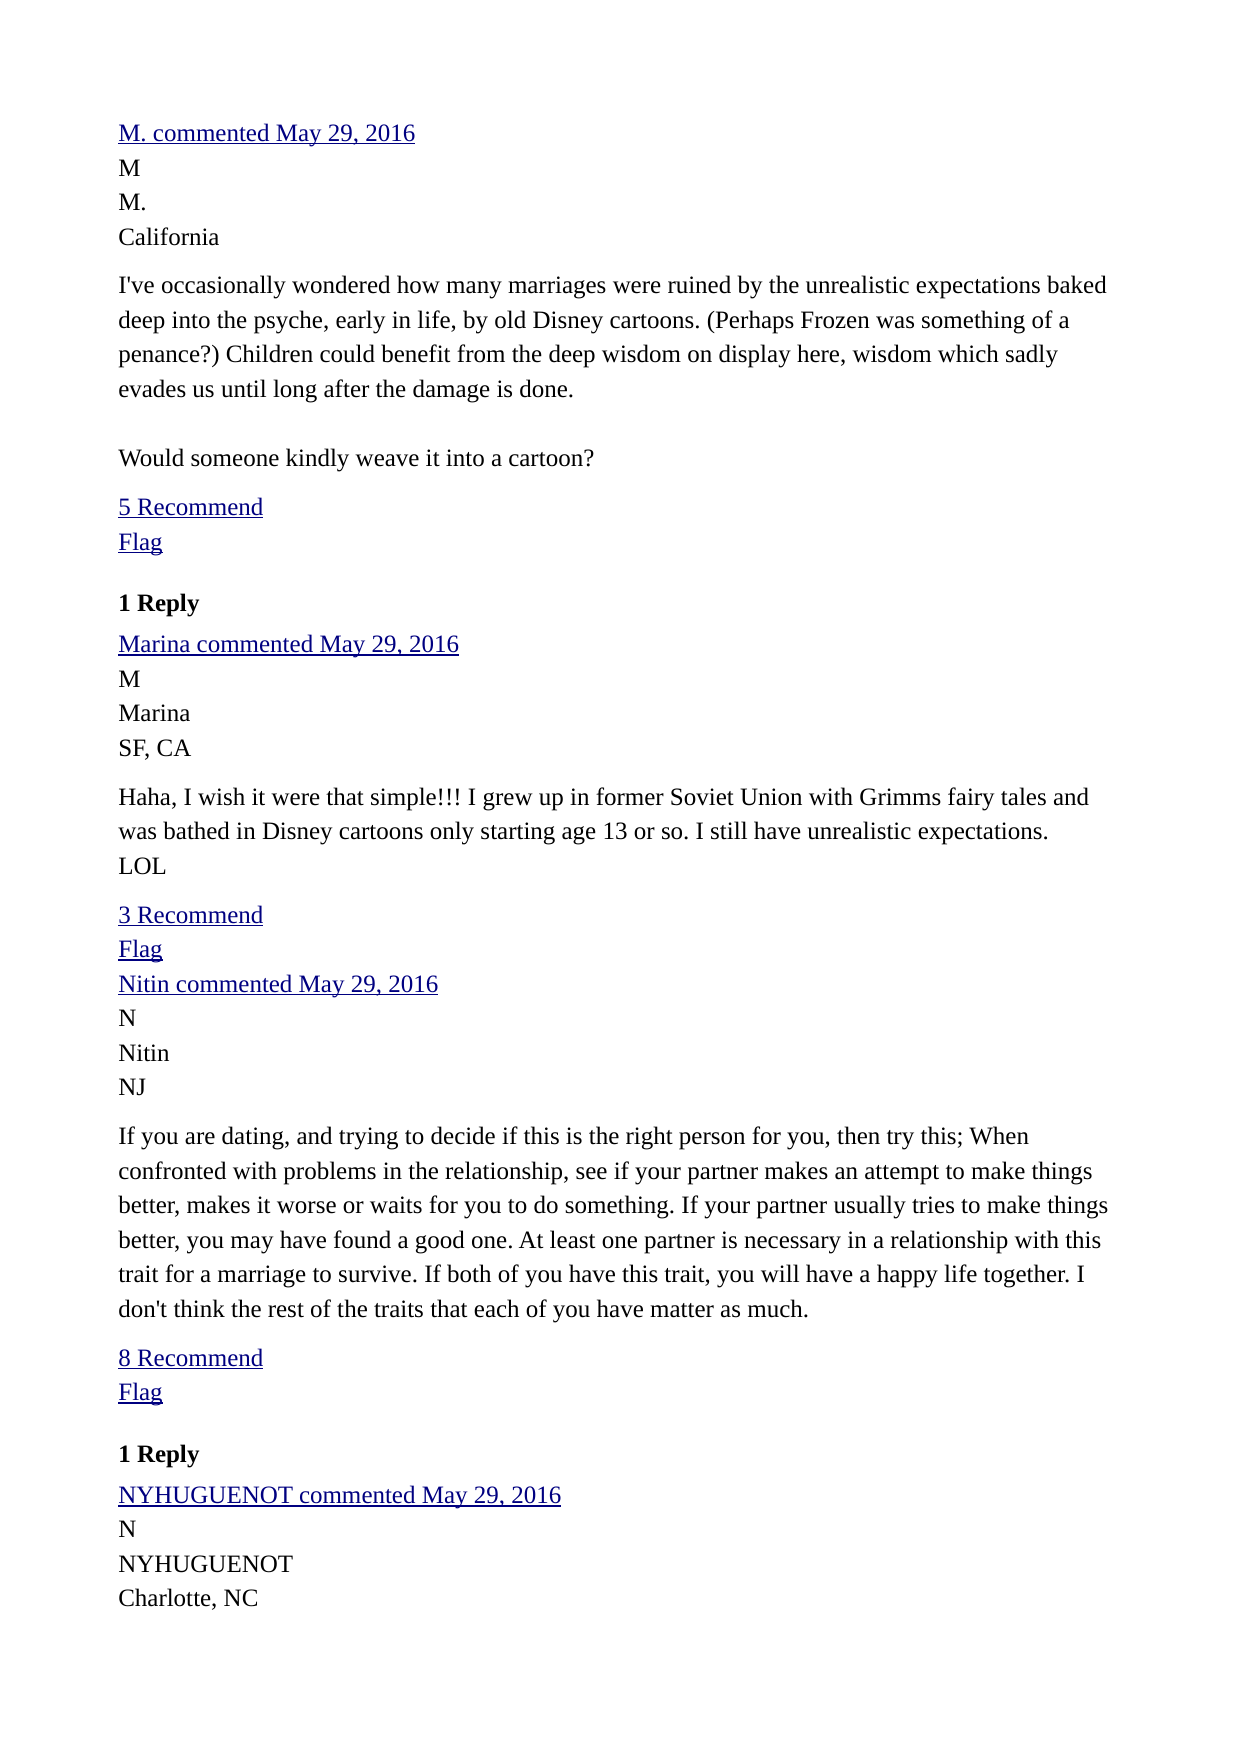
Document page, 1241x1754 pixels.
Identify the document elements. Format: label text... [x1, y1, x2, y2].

text N [118, 1003, 1122, 1032]
text NYHUGUENOT commented May 29, 2016 [118, 1480, 1122, 1509]
text M. [118, 187, 1122, 216]
text Marina [118, 698, 1122, 727]
text Flag [118, 934, 1122, 963]
text NJ [118, 1072, 1122, 1101]
text I've occasionally wondered how many marriages were ruined by the unrealistic expectations baked deep into the psyche, early in life, by old Disney cartoons. (Perhaps Frozen was something of a penance?) Children could benefit from the deep wisdom on display here, wisdom which sadly evades us until long after the damage is done. Would someone kindly weave it into a cartoon? [118, 271, 1122, 472]
text 8 Recommend [118, 1343, 1122, 1372]
text M [118, 153, 1122, 181]
text Nitin commented May 29, 2016 [118, 969, 1122, 998]
text NYHUGUENOT [118, 1549, 1122, 1578]
subtitle 1 Reply [118, 1439, 1122, 1468]
text Nitin [118, 1038, 1122, 1067]
text Flag [118, 1377, 1122, 1406]
text Marina commented May 29, 2016 [118, 629, 1122, 658]
text SF, CA [118, 733, 1122, 762]
text Flag [118, 527, 1122, 555]
text N [118, 1514, 1122, 1543]
subtitle 1 Reply [118, 588, 1122, 617]
text Charlotte, NC [118, 1583, 1122, 1612]
text California [118, 222, 1122, 250]
text Haha, I wish it were that simple!!! I grew up in former Soviet Union with Grimms fairy tales and was bathed in Disney cartoons only starting age 13 or so. I still have unrealistic expectations. LOL [118, 782, 1122, 879]
text 5 Recommend [118, 492, 1122, 521]
text M [118, 664, 1122, 693]
text M. commented May 29, 2016 [118, 118, 1122, 147]
text If you are dating, and trying to decide if this is the right person for you, then try this; When confronted with problems in the relationship, see if your partner makes an attempt to make things better, makes it worse or waits for you to do something. If your partner usually tries to make things better, you may have found a good one. At least one partner is necessary in a relationship with this trait for a marriage to survive. If both of you have this trait, you will have a happy life together. I don't think the rest of the traits that each of you have matter as much. [118, 1121, 1122, 1322]
text 3 Recommend [118, 900, 1122, 929]
